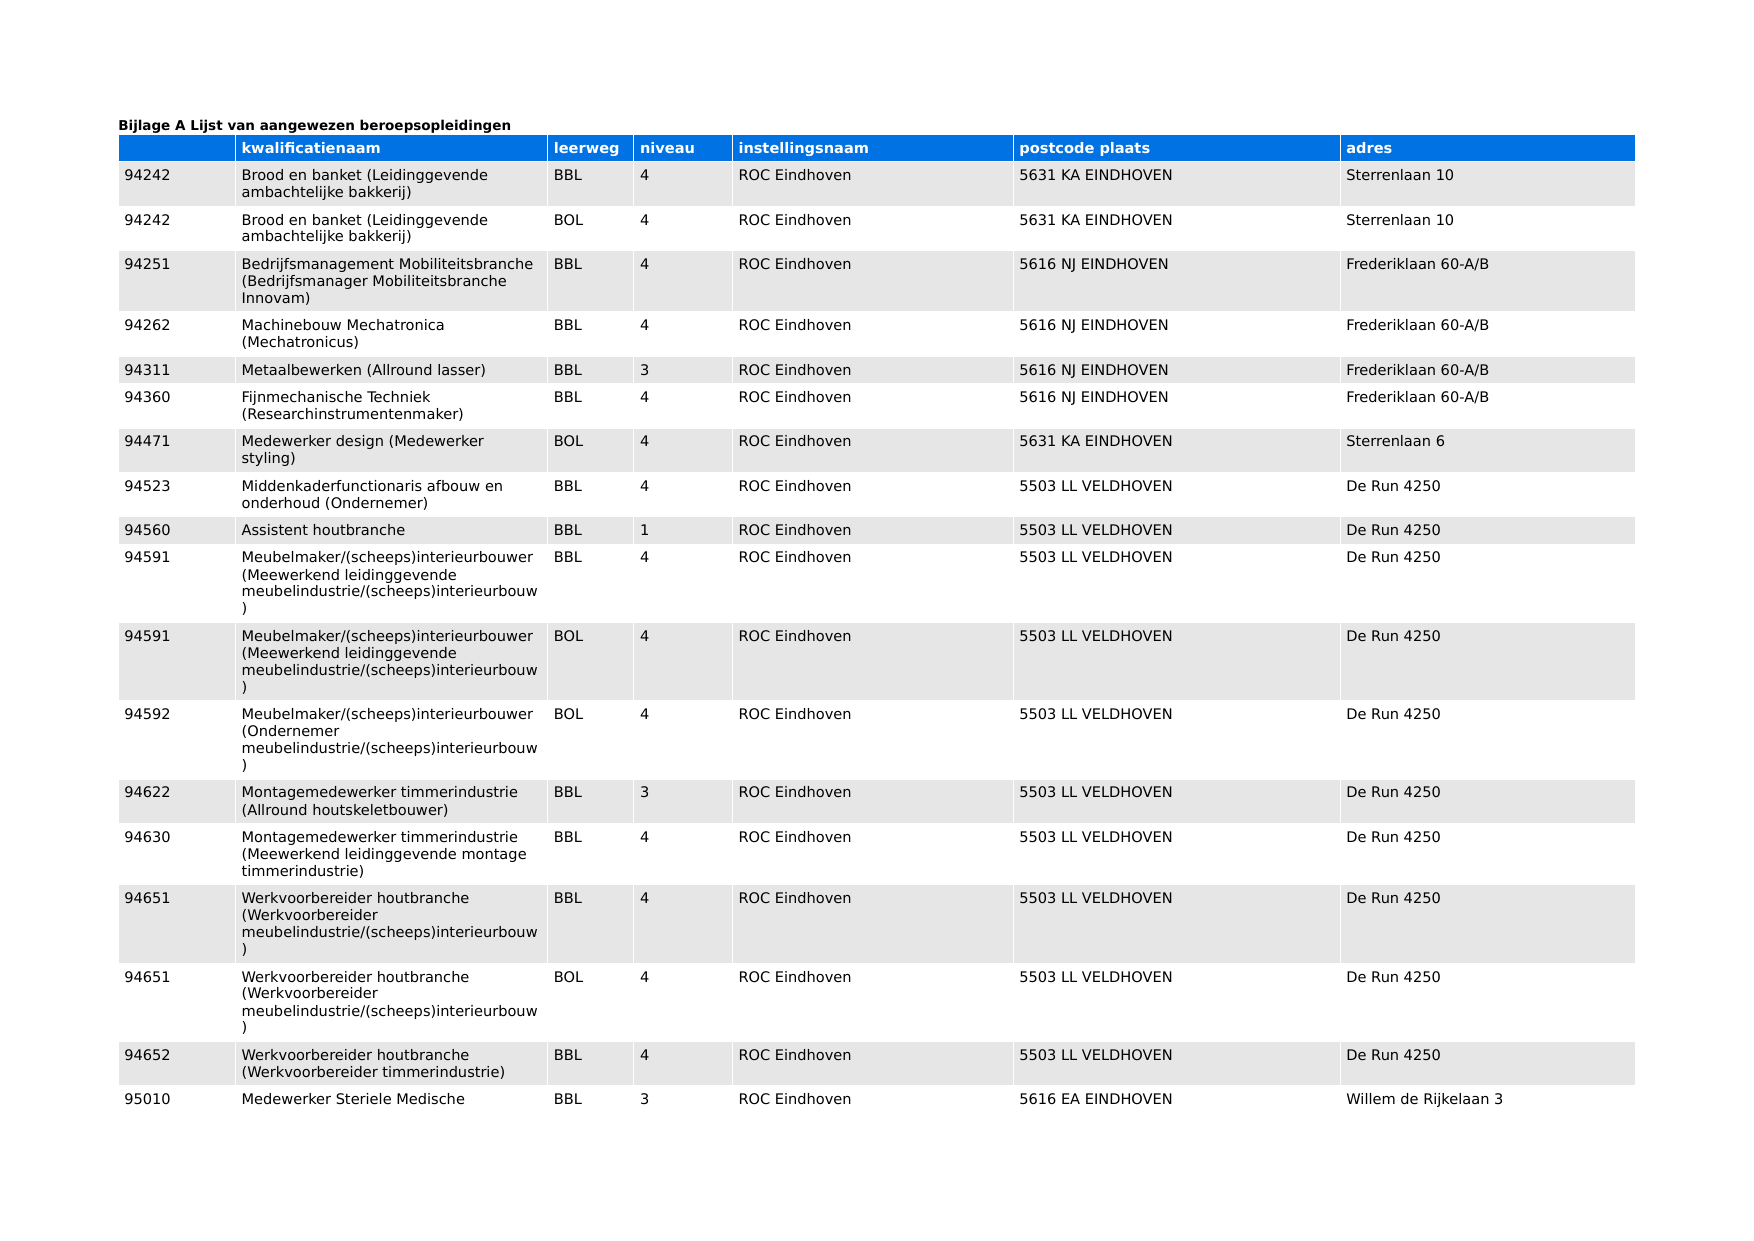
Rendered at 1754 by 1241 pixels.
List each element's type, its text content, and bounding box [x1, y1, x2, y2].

table_cell De Run 4250 [1341, 964, 1635, 1041]
table_cell 5616 NJ EINDHOVEN [1014, 313, 1340, 356]
table_cell 4 [634, 207, 732, 250]
table_cell Meubelmaker/(scheeps)interieurbouwer (Meewerkend leidinggevende meubelindustrie/(scheeps)interieurbouw) [236, 623, 547, 700]
table_cell BBL [548, 780, 633, 823]
table_cell leerweg [548, 135, 633, 161]
table_cell Werkvoorbereider houtbranche (Werkvoorbereider meubelindustrie/(scheeps)interieurbouw) [236, 964, 547, 1041]
table_cell 94262 [119, 313, 235, 356]
table_cell Machinebouw Mechatronica (Mechatronicus) [236, 313, 547, 356]
table_cell 94591 [119, 623, 235, 700]
table_cell BBL [548, 313, 633, 356]
table_cell ROC Eindhoven [733, 1086, 1013, 1113]
table_cell Bedrijfsmanagement Mobiliteitsbranche (Bedrijfsmanager Mobiliteitsbranche Innovam) [236, 251, 547, 311]
table_cell 5631 KA EINDHOVEN [1014, 429, 1340, 472]
table_cell instellingsnaam [733, 135, 1013, 161]
table_cell 5616 NJ EINDHOVEN [1014, 384, 1340, 427]
table_cell ROC Eindhoven [733, 964, 1013, 1041]
table_cell niveau [634, 135, 732, 161]
table_cell 4 [634, 701, 732, 779]
table_cell 5631 KA EINDHOVEN [1014, 207, 1340, 250]
table_cell 5503 LL VELDHOVEN [1014, 885, 1340, 963]
table_cell 5503 LL VELDHOVEN [1014, 1042, 1340, 1085]
table_cell ROC Eindhoven [733, 545, 1013, 622]
table_cell De Run 4250 [1341, 1042, 1635, 1085]
table_cell 4 [634, 473, 732, 516]
table_cell Sterrenlaan 10 [1341, 207, 1635, 250]
table_cell 4 [634, 313, 732, 356]
table_cell ROC Eindhoven [733, 517, 1013, 544]
table_cell 94523 [119, 473, 235, 516]
table_cell BBL [548, 885, 633, 963]
table_cell 4 [634, 623, 732, 700]
table_cell Sterrenlaan 10 [1341, 162, 1635, 206]
table_cell [119, 135, 235, 161]
table_cell 94360 [119, 384, 235, 427]
table_cell Werkvoorbereider houtbranche (Werkvoorbereider meubelindustrie/(scheeps)interieurbouw) [236, 885, 547, 963]
table_cell 94560 [119, 517, 235, 544]
table_cell Brood en banket (Leidinggevende ambachtelijke bakkerij) [236, 207, 547, 250]
table_cell De Run 4250 [1341, 623, 1635, 700]
table_cell Frederiklaan 60-A/B [1341, 384, 1635, 427]
table_cell 3 [634, 357, 732, 383]
table_cell Montagemedewerker timmerindustrie (Allround houtskeletbouwer) [236, 780, 547, 823]
table_cell 5503 LL VELDHOVEN [1014, 623, 1340, 700]
table_cell BBL [548, 517, 633, 544]
table_cell De Run 4250 [1341, 824, 1635, 884]
table_cell 94630 [119, 824, 235, 884]
table_cell 5616 EA EINDHOVEN [1014, 1086, 1340, 1113]
table_cell ROC Eindhoven [733, 623, 1013, 700]
table_cell De Run 4250 [1341, 473, 1635, 516]
table_cell Meubelmaker/(scheeps)interieurbouwer (Ondernemer meubelindustrie/(scheeps)interieurbouw) [236, 701, 547, 779]
table_cell 5503 LL VELDHOVEN [1014, 517, 1340, 544]
table_cell BOL [548, 623, 633, 700]
table_cell 94622 [119, 780, 235, 823]
table_cell BBL [548, 162, 633, 206]
table_cell De Run 4250 [1341, 517, 1635, 544]
table_cell Medewerker design (Medewerker styling) [236, 429, 547, 472]
table_cell ROC Eindhoven [733, 1042, 1013, 1085]
table_cell 94242 [119, 162, 235, 206]
table_cell ROC Eindhoven [733, 429, 1013, 472]
table_cell 4 [634, 545, 732, 622]
table_cell BBL [548, 1086, 633, 1113]
table_cell 4 [634, 1042, 732, 1085]
table_cell 94471 [119, 429, 235, 472]
table_cell ROC Eindhoven [733, 885, 1013, 963]
table_cell 94251 [119, 251, 235, 311]
table_cell BOL [548, 207, 633, 250]
table_cell BOL [548, 701, 633, 779]
table_cell 4 [634, 384, 732, 427]
table_cell 5503 LL VELDHOVEN [1014, 473, 1340, 516]
table_cell De Run 4250 [1341, 885, 1635, 963]
table_cell 5616 NJ EINDHOVEN [1014, 357, 1340, 383]
table_cell 4 [634, 824, 732, 884]
table_cell BBL [548, 545, 633, 622]
table_cell Medewerker Steriele Medische [236, 1086, 547, 1113]
table_cell Montagemedewerker timmerindustrie (Meewerkend leidinggevende montage timmerindustrie) [236, 824, 547, 884]
table_cell 95010 [119, 1086, 235, 1113]
table_cell BBL [548, 1042, 633, 1085]
table_cell 5503 LL VELDHOVEN [1014, 701, 1340, 779]
table_cell BBL [548, 473, 633, 516]
table_cell BOL [548, 429, 633, 472]
table_cell 1 [634, 517, 732, 544]
table_cell 94242 [119, 207, 235, 250]
table_cell 94652 [119, 1042, 235, 1085]
table_cell ROC Eindhoven [733, 313, 1013, 356]
table_cell Werkvoorbereider houtbranche (Werkvoorbereider timmerindustrie) [236, 1042, 547, 1085]
table_header Bijlage A Lijst van aangewezen beroepsopleidingen [118, 118, 1636, 134]
table_cell ROC Eindhoven [733, 357, 1013, 383]
table_cell Fijnmechanische Techniek (Researchinstrumentenmaker) [236, 384, 547, 427]
table_cell postcode plaats [1014, 135, 1340, 161]
table_cell Meubelmaker/(scheeps)interieurbouwer (Meewerkend leidinggevende meubelindustrie/(scheeps)interieurbouw) [236, 545, 547, 622]
table_cell 5616 NJ EINDHOVEN [1014, 251, 1340, 311]
table_cell De Run 4250 [1341, 701, 1635, 779]
table_cell BBL [548, 824, 633, 884]
table_cell 94592 [119, 701, 235, 779]
table_cell BBL [548, 251, 633, 311]
table_cell BOL [548, 964, 633, 1041]
table_cell Frederiklaan 60-A/B [1341, 357, 1635, 383]
table_cell ROC Eindhoven [733, 162, 1013, 206]
table_cell 94591 [119, 545, 235, 622]
table_cell BBL [548, 357, 633, 383]
table_cell De Run 4250 [1341, 545, 1635, 622]
table_cell 3 [634, 780, 732, 823]
table_cell 94651 [119, 964, 235, 1041]
table_cell Willem de Rijkelaan 3 [1341, 1086, 1635, 1113]
table_cell ROC Eindhoven [733, 251, 1013, 311]
table_cell 4 [634, 251, 732, 311]
table_cell Frederiklaan 60-A/B [1341, 313, 1635, 356]
table_cell adres [1341, 135, 1635, 161]
table_cell ROC Eindhoven [733, 824, 1013, 884]
table_cell 4 [634, 429, 732, 472]
table_cell kwalificatienaam [236, 135, 547, 161]
table_cell Sterrenlaan 6 [1341, 429, 1635, 472]
table_cell Frederiklaan 60-A/B [1341, 251, 1635, 311]
table_cell 94651 [119, 885, 235, 963]
table_cell 4 [634, 964, 732, 1041]
table_cell 5503 LL VELDHOVEN [1014, 964, 1340, 1041]
table_cell ROC Eindhoven [733, 701, 1013, 779]
table_cell Brood en banket (Leidinggevende ambachtelijke bakkerij) [236, 162, 547, 206]
table_cell 4 [634, 162, 732, 206]
table_cell BBL [548, 384, 633, 427]
table_cell De Run 4250 [1341, 780, 1635, 823]
table_cell 5631 KA EINDHOVEN [1014, 162, 1340, 206]
table_cell Assistent houtbranche [236, 517, 547, 544]
table_cell 3 [634, 1086, 732, 1113]
table_cell ROC Eindhoven [733, 473, 1013, 516]
table_cell Middenkaderfunctionaris afbouw en onderhoud (Ondernemer) [236, 473, 547, 516]
table_cell 5503 LL VELDHOVEN [1014, 780, 1340, 823]
table_cell 5503 LL VELDHOVEN [1014, 824, 1340, 884]
table_cell ROC Eindhoven [733, 207, 1013, 250]
table_cell 4 [634, 885, 732, 963]
table_cell ROC Eindhoven [733, 780, 1013, 823]
table_cell 5503 LL VELDHOVEN [1014, 545, 1340, 622]
table_cell Metaalbewerken (Allround lasser) [236, 357, 547, 383]
table_cell 94311 [119, 357, 235, 383]
table_cell ROC Eindhoven [733, 384, 1013, 427]
